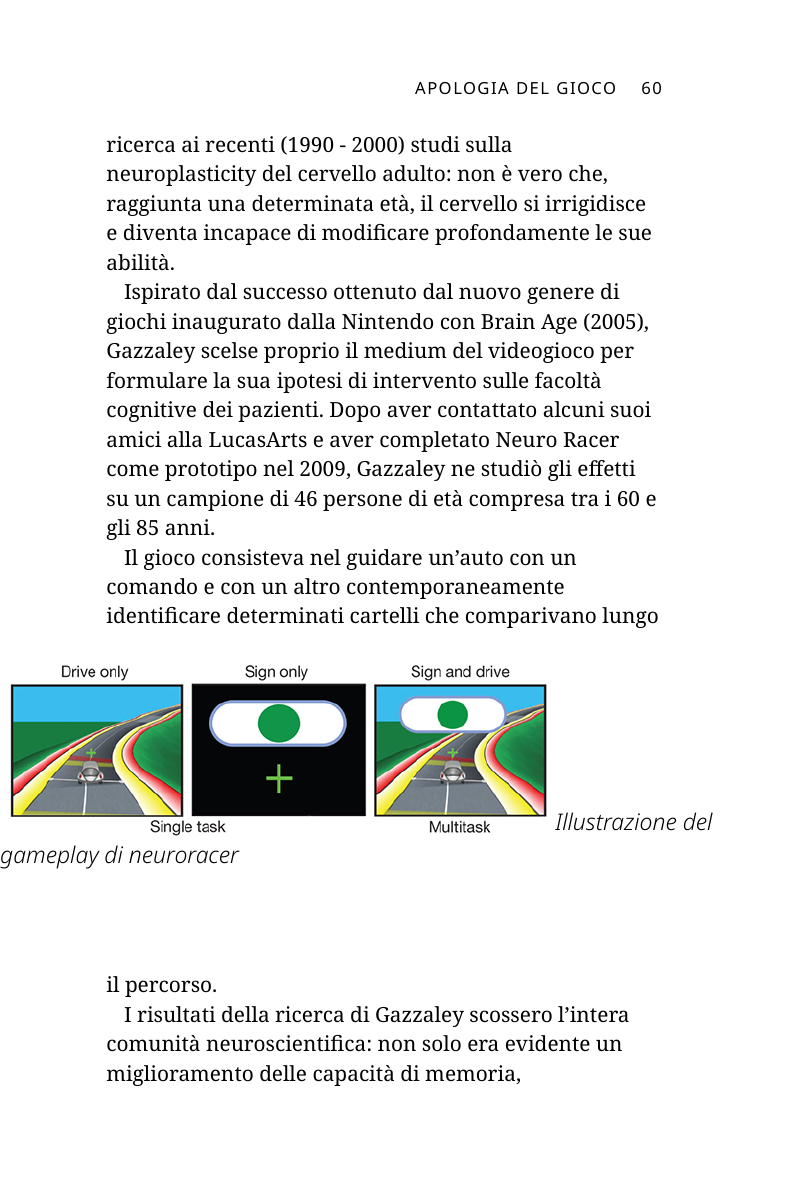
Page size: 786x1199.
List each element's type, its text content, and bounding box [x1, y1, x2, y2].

picture [0, 659, 555, 839]
text Il gioco consisteva nel guidare un’auto con un comando e con un altro contemporaneamente identificare determinati cartelli che comparivano lungo [0, 542, 785, 659]
text ricerca ai recenti (1990 - 2000) studi sulla neuroplasticity del cervello adulto: non è vero che, raggiunta una determinata età, il cervello si irrigidisce e diventa incapace di modificare profondamente le sue abilità. [106, 129, 661, 276]
text il percorso. [0, 870, 785, 999]
text Ispirato dal successo ottenuto dal nuovo genere di giochi inaugurato dalla Nintendo con Brain Age (2005), Gazzaley scelse proprio il medium del videogioco per formulare la sua ipotesi di intervento sulle facoltà cognitive dei pazienti. Dopo aver contattato alcuni suoi amici alla LucasArts e aver completato Neuro Racer come prototipo nel 2009, Gazzaley ne studiò gli effetti su un campione di 46 persone di età compresa tra i 60 e gli 85 anni. [106, 276, 661, 542]
text I risultati della ricerca di Gazzaley scossero l’intera comunità neuroscientifica: non solo era evidente un miglioramento delle capacità di memoria, [106, 999, 661, 1087]
text Illustrazione del gameplay di neuroracer [0, 839, 785, 870]
